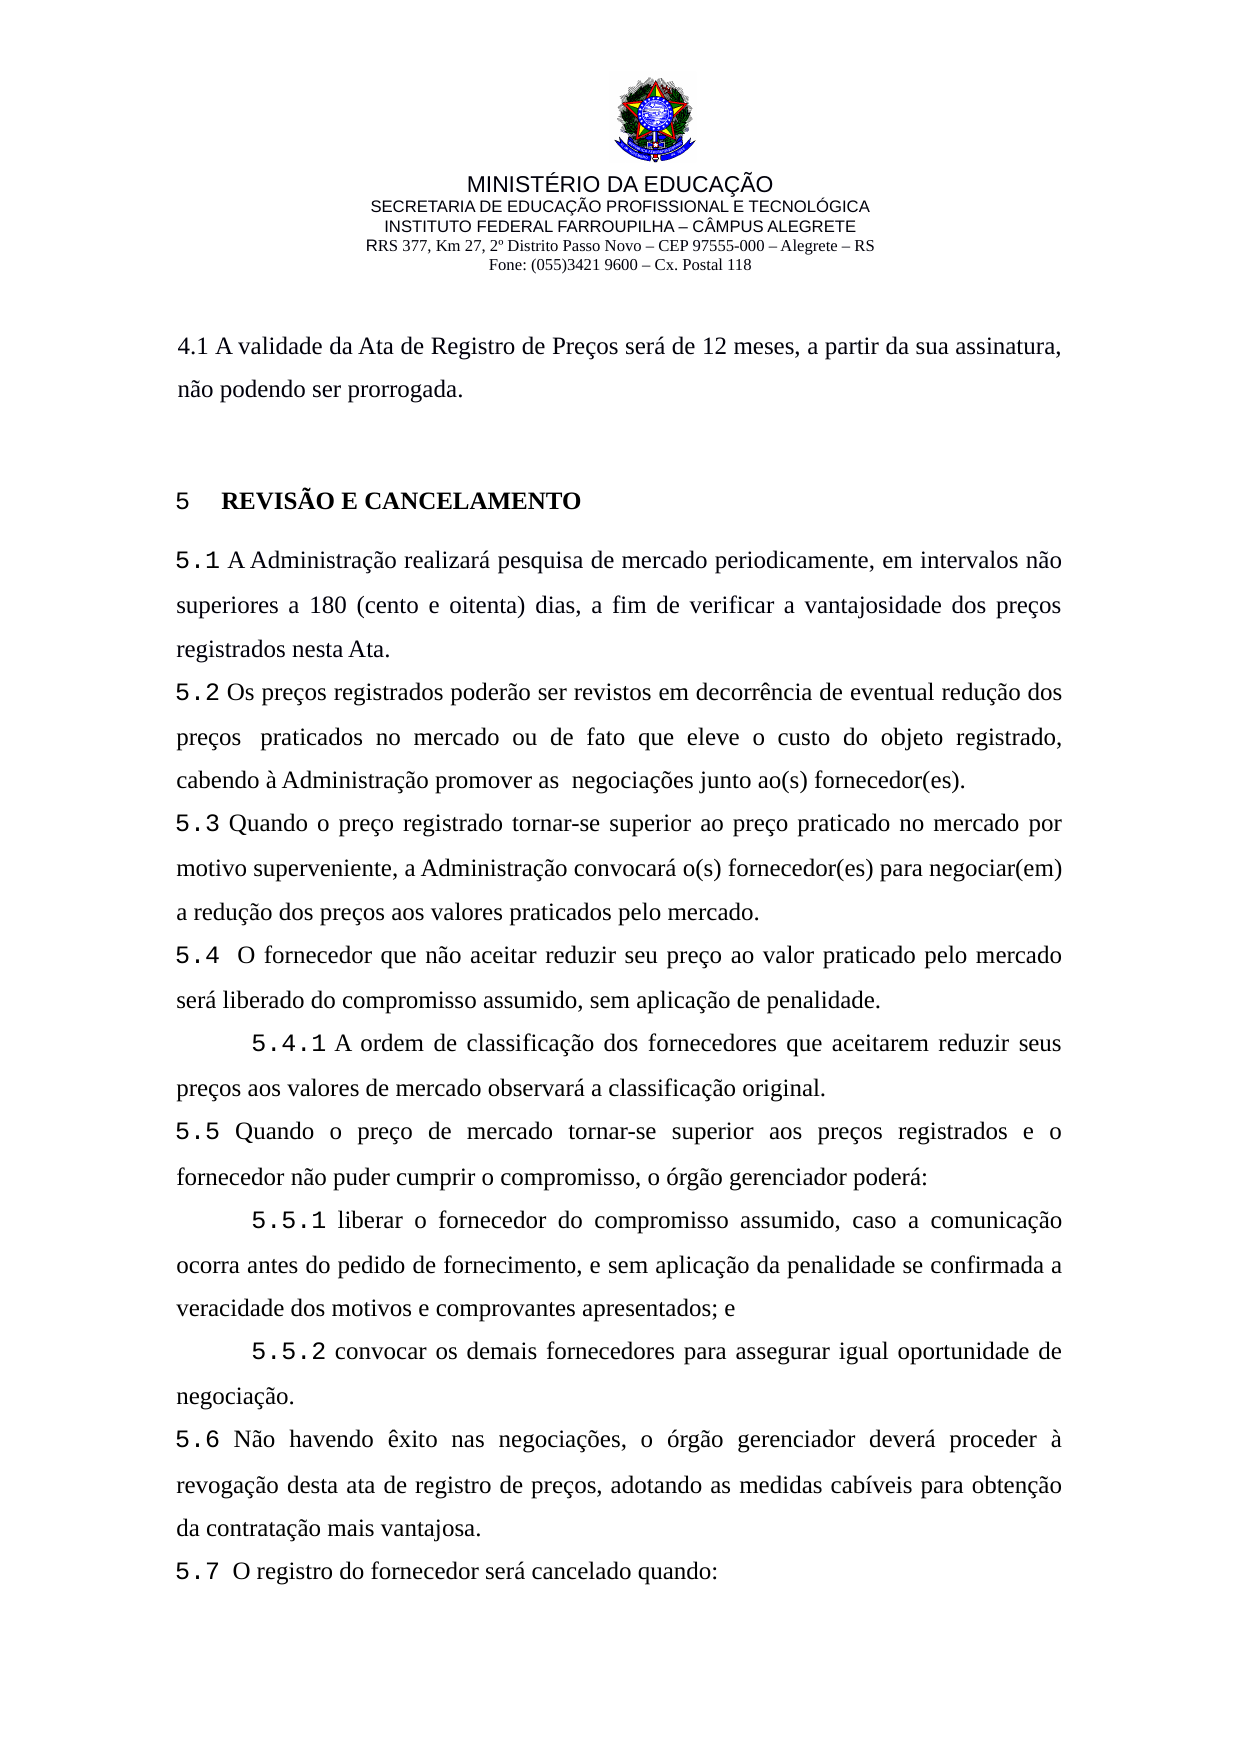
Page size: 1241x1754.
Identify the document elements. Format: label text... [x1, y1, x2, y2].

text 5.2 Os preços registrados poderão ser revistos em decorrência de eventual redução dos preços praticados no mercado ou de fato que eleve o custo do objeto registrado, cabendo à Administração promover as negociações junto ao(s) fornecedor(es). [175, 677, 1063, 794]
text 5.5.2 convocar os demais fornecedores para assegurar igual oportunidade de negociação. [176, 1336, 1063, 1410]
text 5.6 Não havendo êxito nas negociações, o órgão gerenciador deverá proceder à revogação desta ata de registro de preços, adotando as medidas cabíveis para obtenção da contratação mais vantajosa. [175, 1424, 1063, 1542]
text 5.4.1 A ordem de classificação dos fornecedores que aceitarem reduzir seus preços aos valores de mercado observará a classificação original. [176, 1028, 1063, 1102]
text 5.7 O registro do fornecedor será cancelado quando: [175, 1556, 1063, 1587]
text 5.5.1 liberar o fornecedor do compromisso assumido, caso a comunicação ocorra antes do pedido de fornecimento, e sem aplicação da penalidade se confirmada a veracidade dos motivos e comprovantes apresentados; e [176, 1205, 1063, 1322]
text 5.5 Quando o preço de mercado tornar-se superior aos preços registrados e o fornecedor não puder cumprir o compromisso, o órgão gerenciador poderá: [175, 1116, 1063, 1190]
text 5.4 O fornecedor que não aceitar reduzir seu preço ao valor praticado pelo mercado será liberado do compromisso assumido, sem aplicação de penalidade. [175, 940, 1063, 1014]
list A validade da Ata de Registro de Preços será de 12 meses, a partir da sua assinatura, não podendo ser prorrogada. [177, 331, 1063, 403]
text 5.1 A Administração realizará pesquisa de mercado periodicamente, em intervalos não superiores a 180 (cento e oitenta) dias, a fim de verificar a vantajosidade dos preços registrados nesta Ata. [175, 545, 1063, 662]
text 5.3 Quando o preço registrado tornar-se superior ao preço praticado no mercado por motivo superveniente, a Administração convocará o(s) fornecedor(es) para negociar(em) a redução dos preços aos valores praticados pelo mercado. [175, 808, 1063, 925]
text 5 REVISÃO E CANCELAMENTO [175, 486, 1063, 517]
picture [608, 71, 697, 163]
